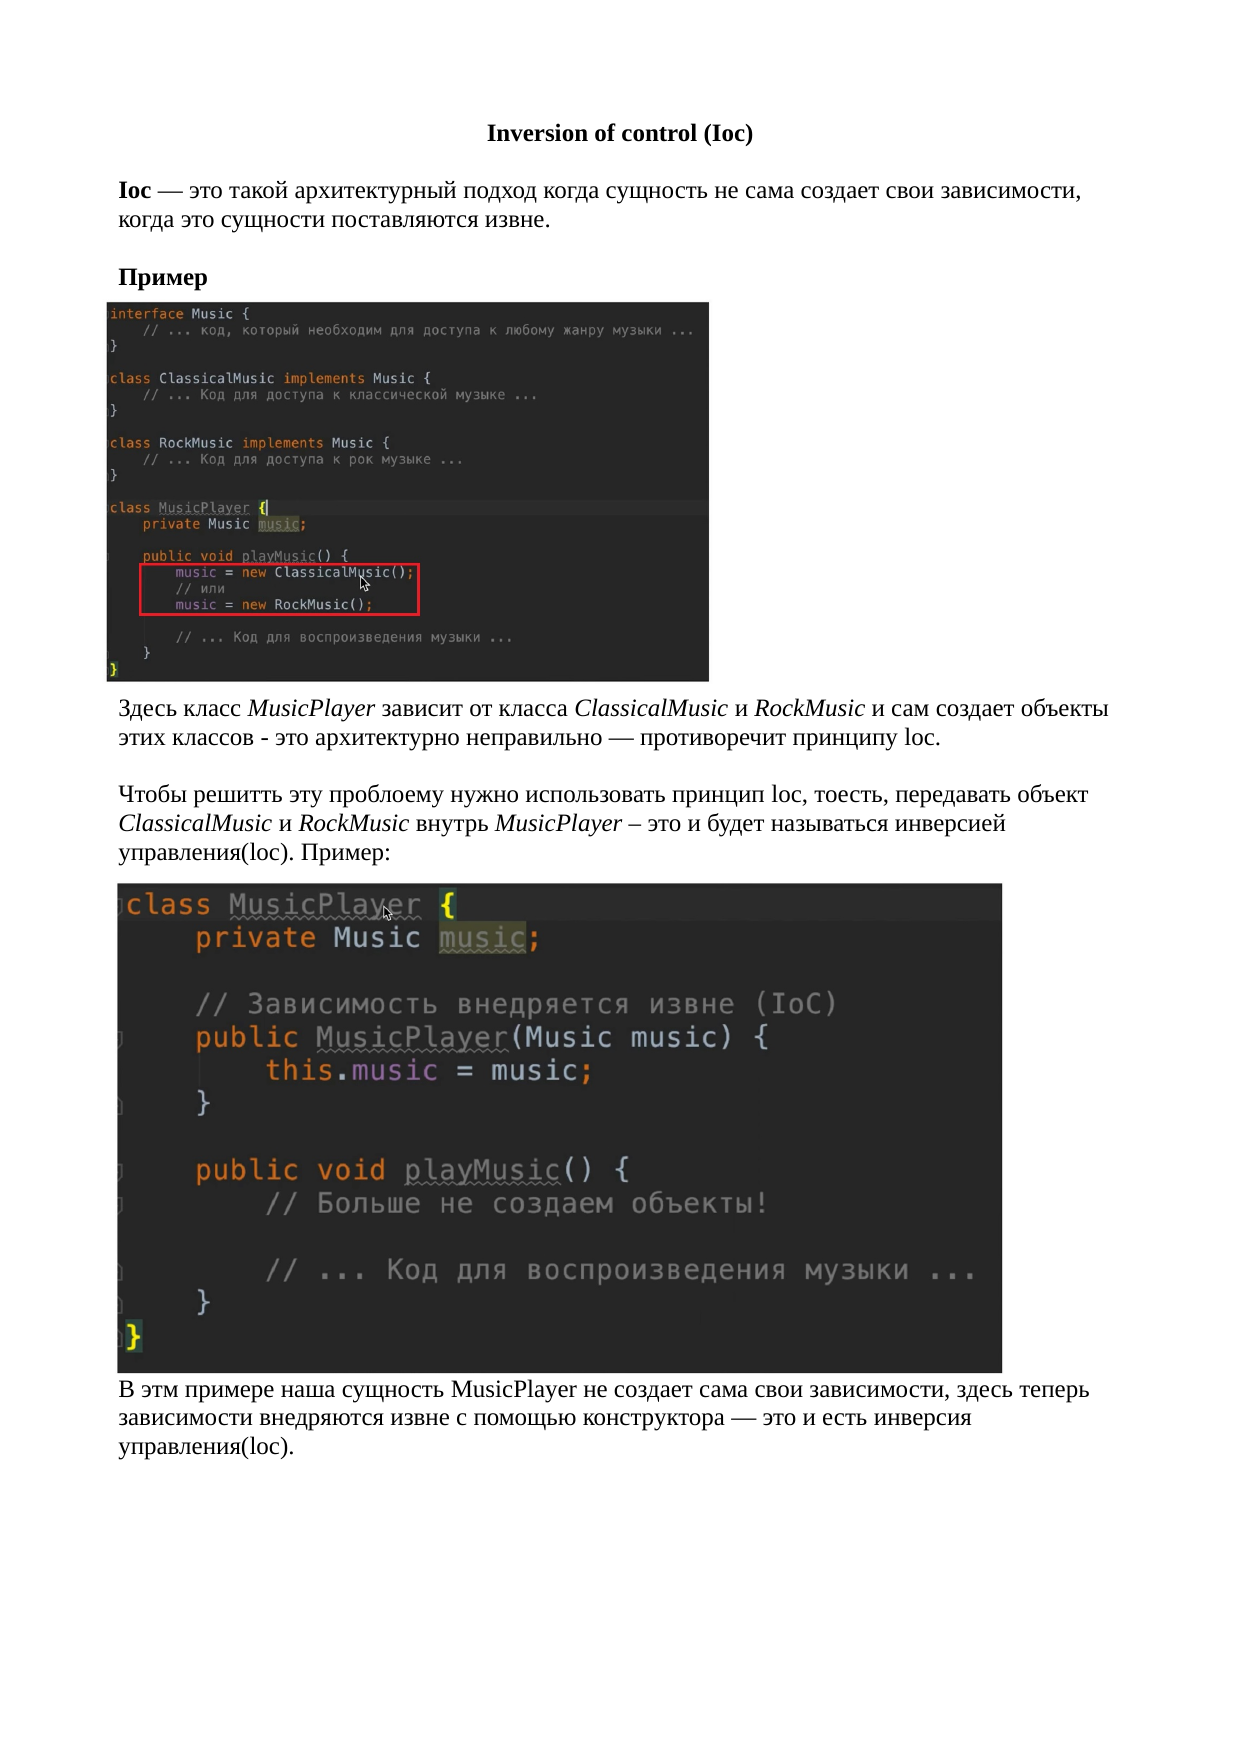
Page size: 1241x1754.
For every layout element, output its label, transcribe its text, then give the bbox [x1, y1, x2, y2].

text Пример [118, 262, 1122, 291]
text В этм примере наша сущность MusicPlayer не создает сама свои зависимости, здесь теперь зависимости внедряются извне с помощью конструктора — это и есть инверсия управления(loc). [118, 866, 1122, 1460]
picture [115, 881, 1005, 1374]
text Ioc — это такой архитектурный подход когда сущность не сама создает свои зависимости, когда это сущности поставляются извне. [118, 176, 1122, 233]
picture [102, 299, 713, 684]
text Здесь класс MusicPlayer зависит от класса ClassicalMusic и RockMusic и сам создает объекты этих классов - это архитектурно неправильно — противоречит принципу loc. [118, 291, 1122, 779]
text Чтобы решитть эту проблоему нужно использовать принцип loc, тоесть, передавать объект ClassicalMusic и RockMusic внутрь MusicPlayer – это и будет называться инверсией управления(loc). Пример: [118, 779, 1122, 866]
text Inversion of control (Ioc) [118, 118, 1122, 147]
